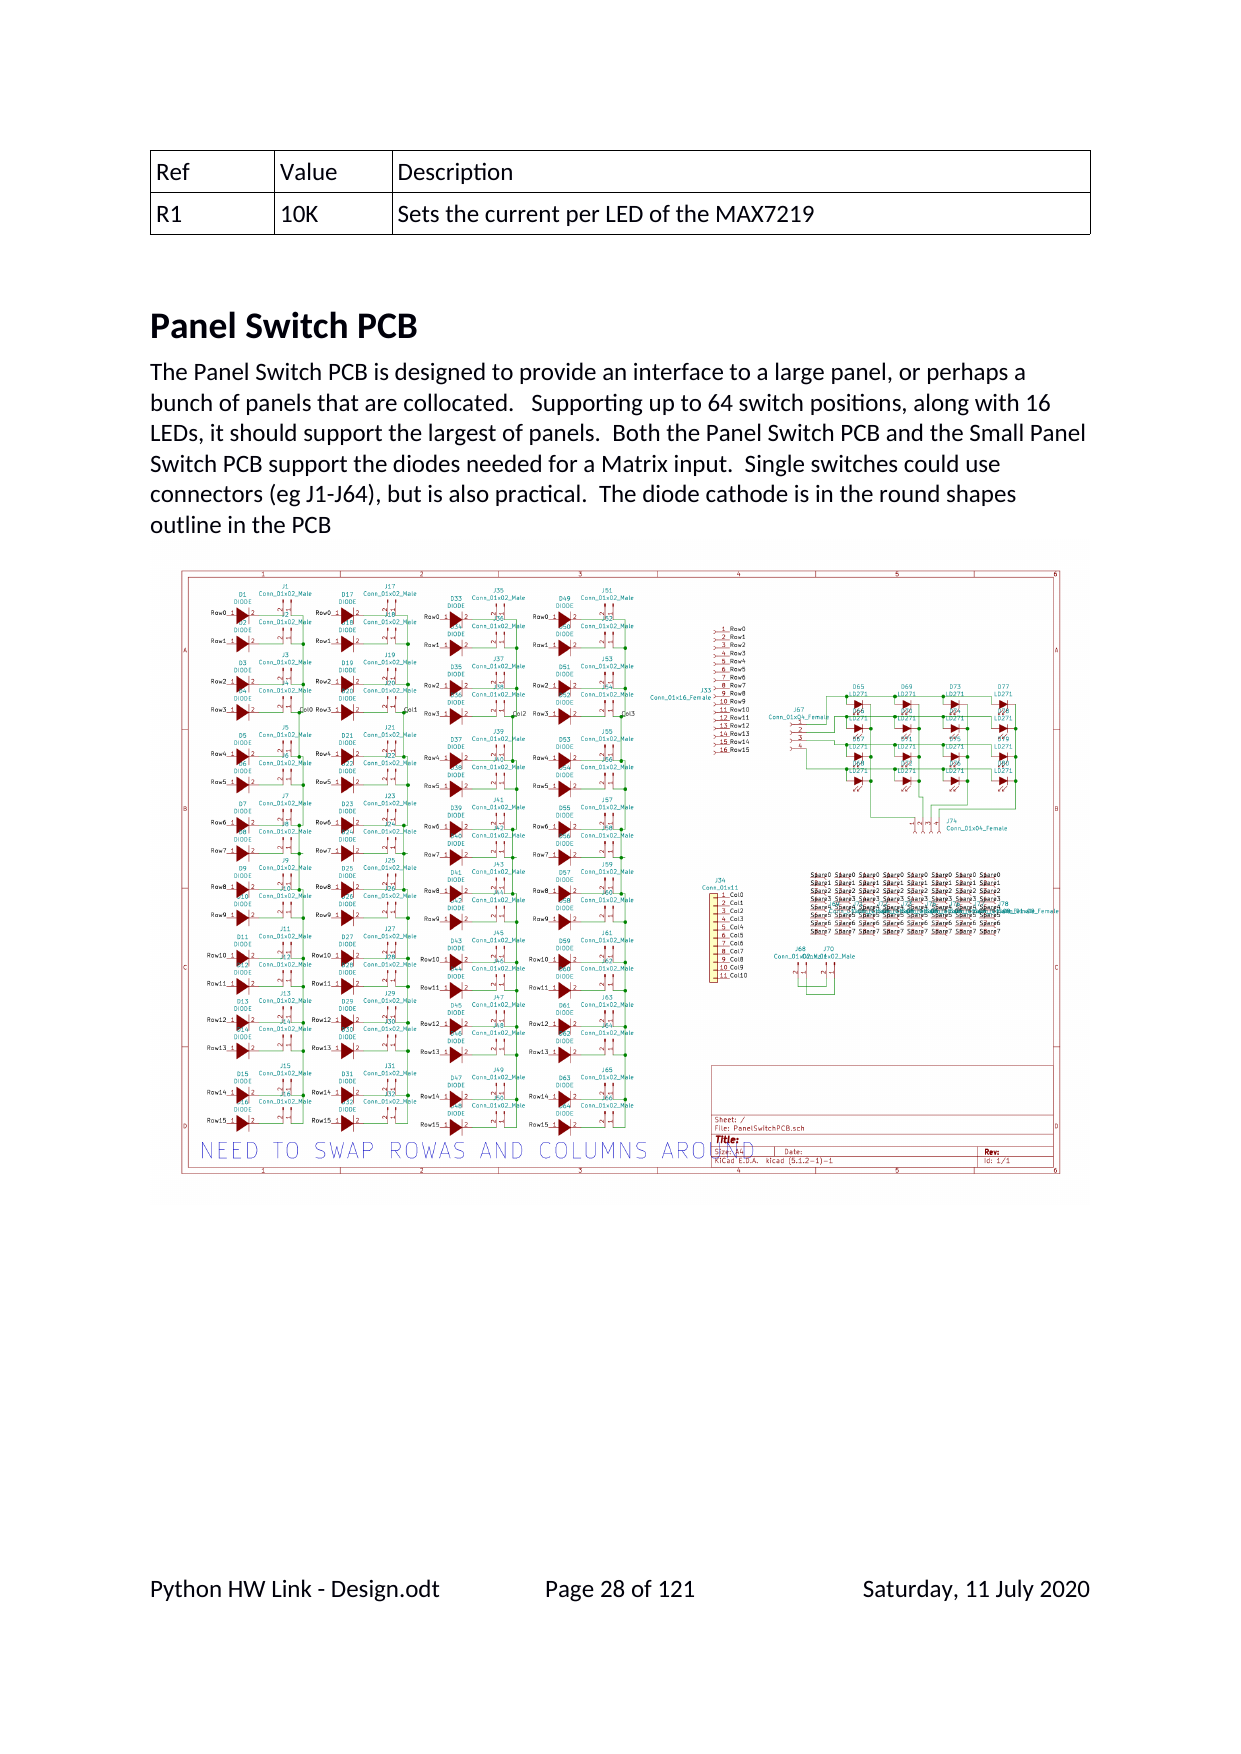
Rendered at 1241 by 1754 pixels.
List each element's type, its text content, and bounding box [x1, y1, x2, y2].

text The Panel Switch PCB is designed to provide an interface to a large panel, or perhaps a bunch of panels that are collocated. Supporting up to 64 switch positions, along with 16 LEDs, it should support the largest of panels. Both the Panel Switch PCB and the Small Panel Switch PCB support the diodes needed for a Matrix input. Single switches could use connectors (eg J1-J64), but is also practical. The diode cathode is in the round shapes outline in the PCB [150, 356, 1090, 539]
table_cell R1 [151, 193, 274, 234]
table_header Value [275, 151, 392, 192]
table_cell Sets the current per LED of the MAX7219 [393, 193, 1090, 234]
picture [150, 539, 1091, 1205]
table_cell 10K [275, 193, 392, 234]
subtitle Panel Switch PCB [150, 302, 1090, 348]
table_header Ref [151, 151, 274, 192]
table_header Description [393, 151, 1090, 192]
